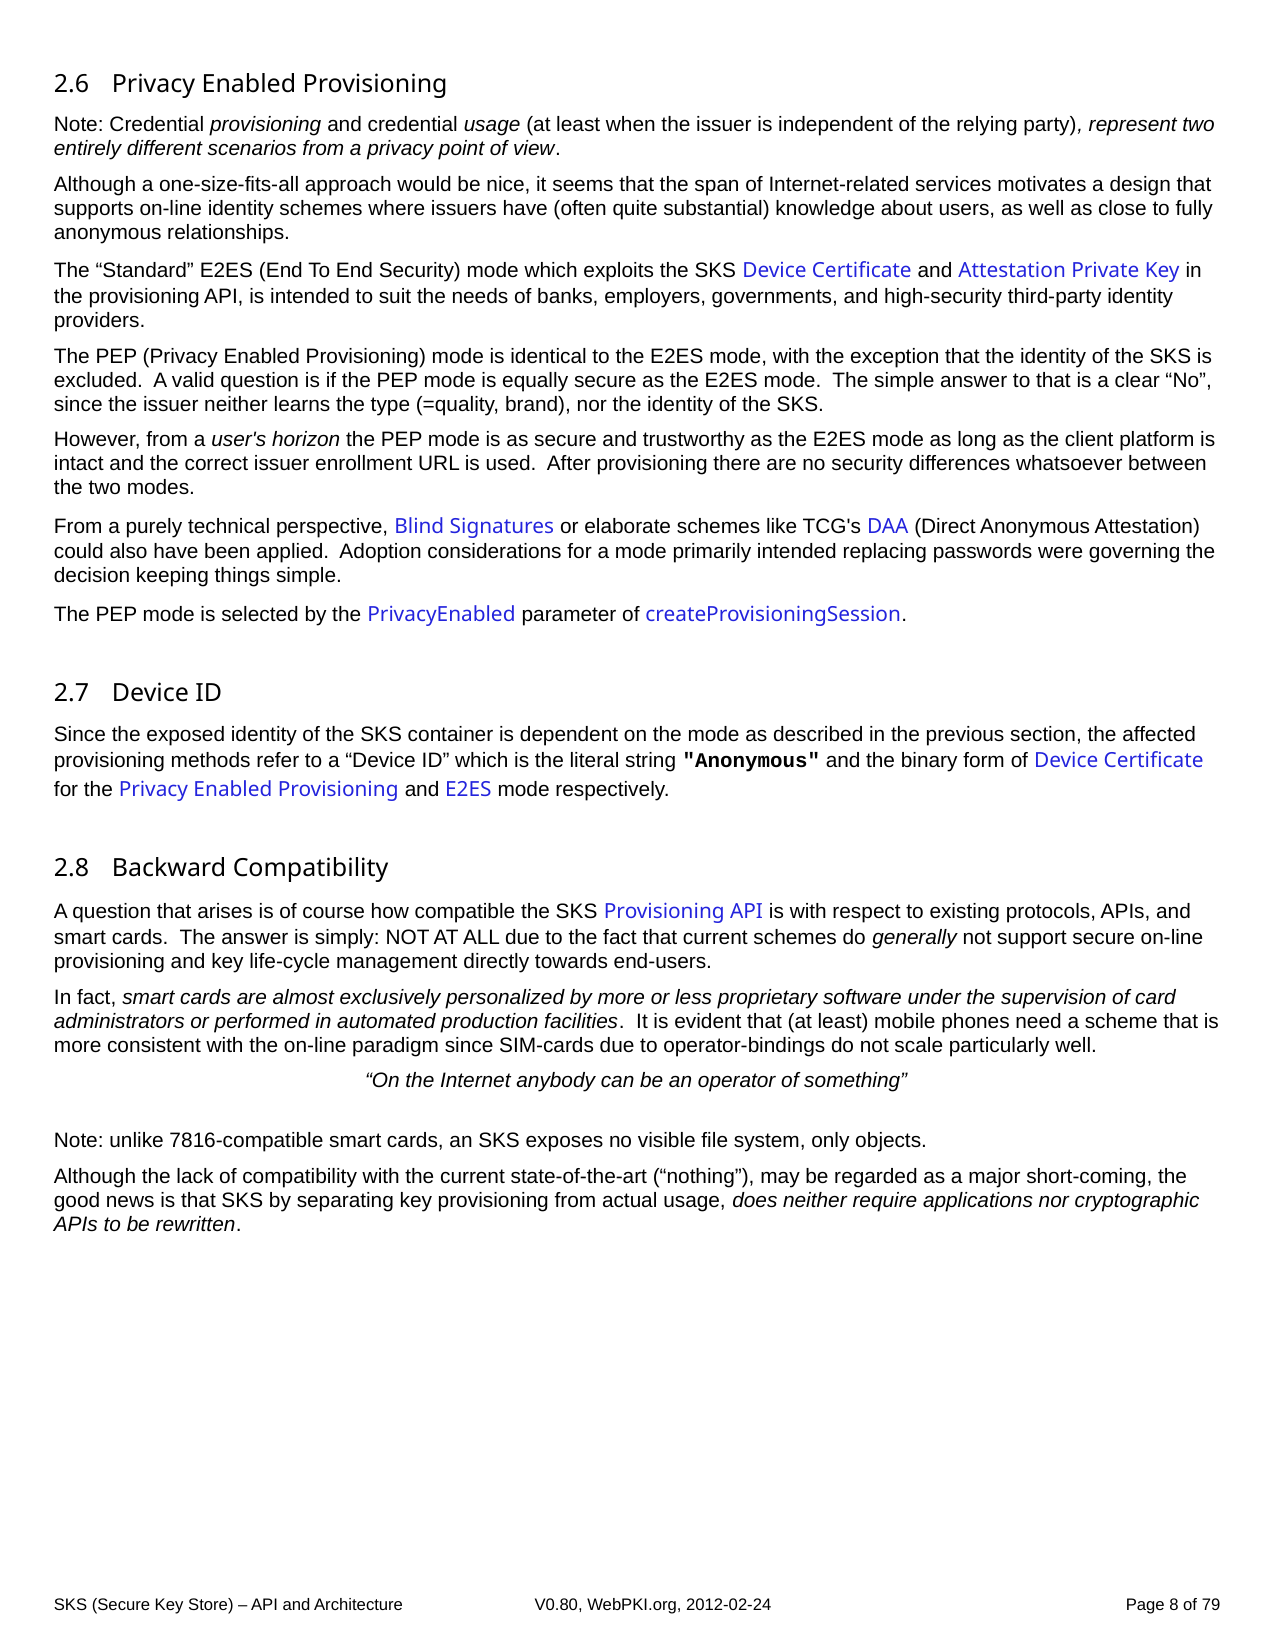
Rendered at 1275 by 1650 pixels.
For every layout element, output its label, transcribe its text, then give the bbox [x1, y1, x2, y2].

text A question that arises is of course how compatible the SKS Provisioning API is with respect to existing protocols, APIs, and smart cards. The answer is simply: NOT AT ALL due to the fact that current schemes do generally not support secure on-line provisioning and key life-cycle management directly towards end-users. [54, 896, 1221, 973]
text The “Standard” E2ES (End To End Security) mode which exploits the SKS Device Certificate and Attestation Private Key in the provisioning API, is intended to suit the needs of banks, employers, governments, and high-security third-party identity providers. [54, 256, 1221, 332]
text Since the exposed identity of the SKS container is dependent on the mode as described in the previous section, the affected provisioning methods refer to a “Device ID” which is the literal string "Anonymous" and the binary form of Device Certificate for the Privacy Enabled Provisioning and E2ES mode respectively. [54, 721, 1221, 802]
subtitle Device ID [54, 675, 1221, 709]
subtitle Backward Compatibility [54, 850, 1221, 884]
text However, from a user's horizon the PEP mode is as secure and trustworthy as the E2ES mode as long as the client platform is intact and the correct issuer enrollment URL is used. After provisioning there are no security differences whatsoever between the two modes. [54, 427, 1221, 499]
subtitle Privacy Enabled Provisioning [54, 66, 1221, 100]
text In fact, smart cards are almost exclusively personalized by more or less proprietary software under the supervision of card administrators or performed in automated production facilities. It is evident that (at least) mobile phones need a scheme that is more consistent with the on-line paradigm since SIM-cards due to operator-bindings do not scale particularly well. [54, 984, 1221, 1056]
text The PEP mode is selected by the PrivacyEnabled parameter of createProvisioningSession. [54, 599, 1221, 627]
text Although a one-size-fits-all approach would be nice, it seems that the span of Internet-related services motivates a design that supports on-line identity schemes where issuers have (often quite substantial) knowledge about users, as well as close to fully anonymous relationships. [54, 172, 1221, 244]
text From a purely technical perspective, Blind Signatures or elaborate schemes like TCG's DAA (Direct Anonymous Attestation) could also have been applied. Adoption considerations for a mode primarily intended replacing passwords were governing the decision keeping things simple. [54, 511, 1221, 587]
text Note: unlike 7816-compatible smart cards, an SKS exposes no visible file system, only objects. [54, 1128, 1221, 1152]
text The PEP (Privacy Enabled Provisioning) mode is identical to the E2ES mode, with the exception that the identity of the SKS is excluded. A valid question is if the PEP mode is equally secure as the E2ES mode. The simple answer to that is a clear “No”, since the issuer neither learns the type (=quality, brand), nor the identity of the SKS. [54, 344, 1221, 416]
text “On the Internet anybody can be an operator of something” [54, 1068, 1221, 1116]
text Note: Credential provisioning and credential usage (at least when the issuer is independent of the relying party), represent two entirely different scenarios from a privacy point of view. [54, 112, 1221, 160]
text Although the lack of compatibility with the current state-of-the-art (“nothing”), may be regarded as a major short-coming, the good news is that SKS by separating key provisioning from actual usage, does neither require applications nor cryptographic APIs to be rewritten. [54, 1163, 1221, 1235]
